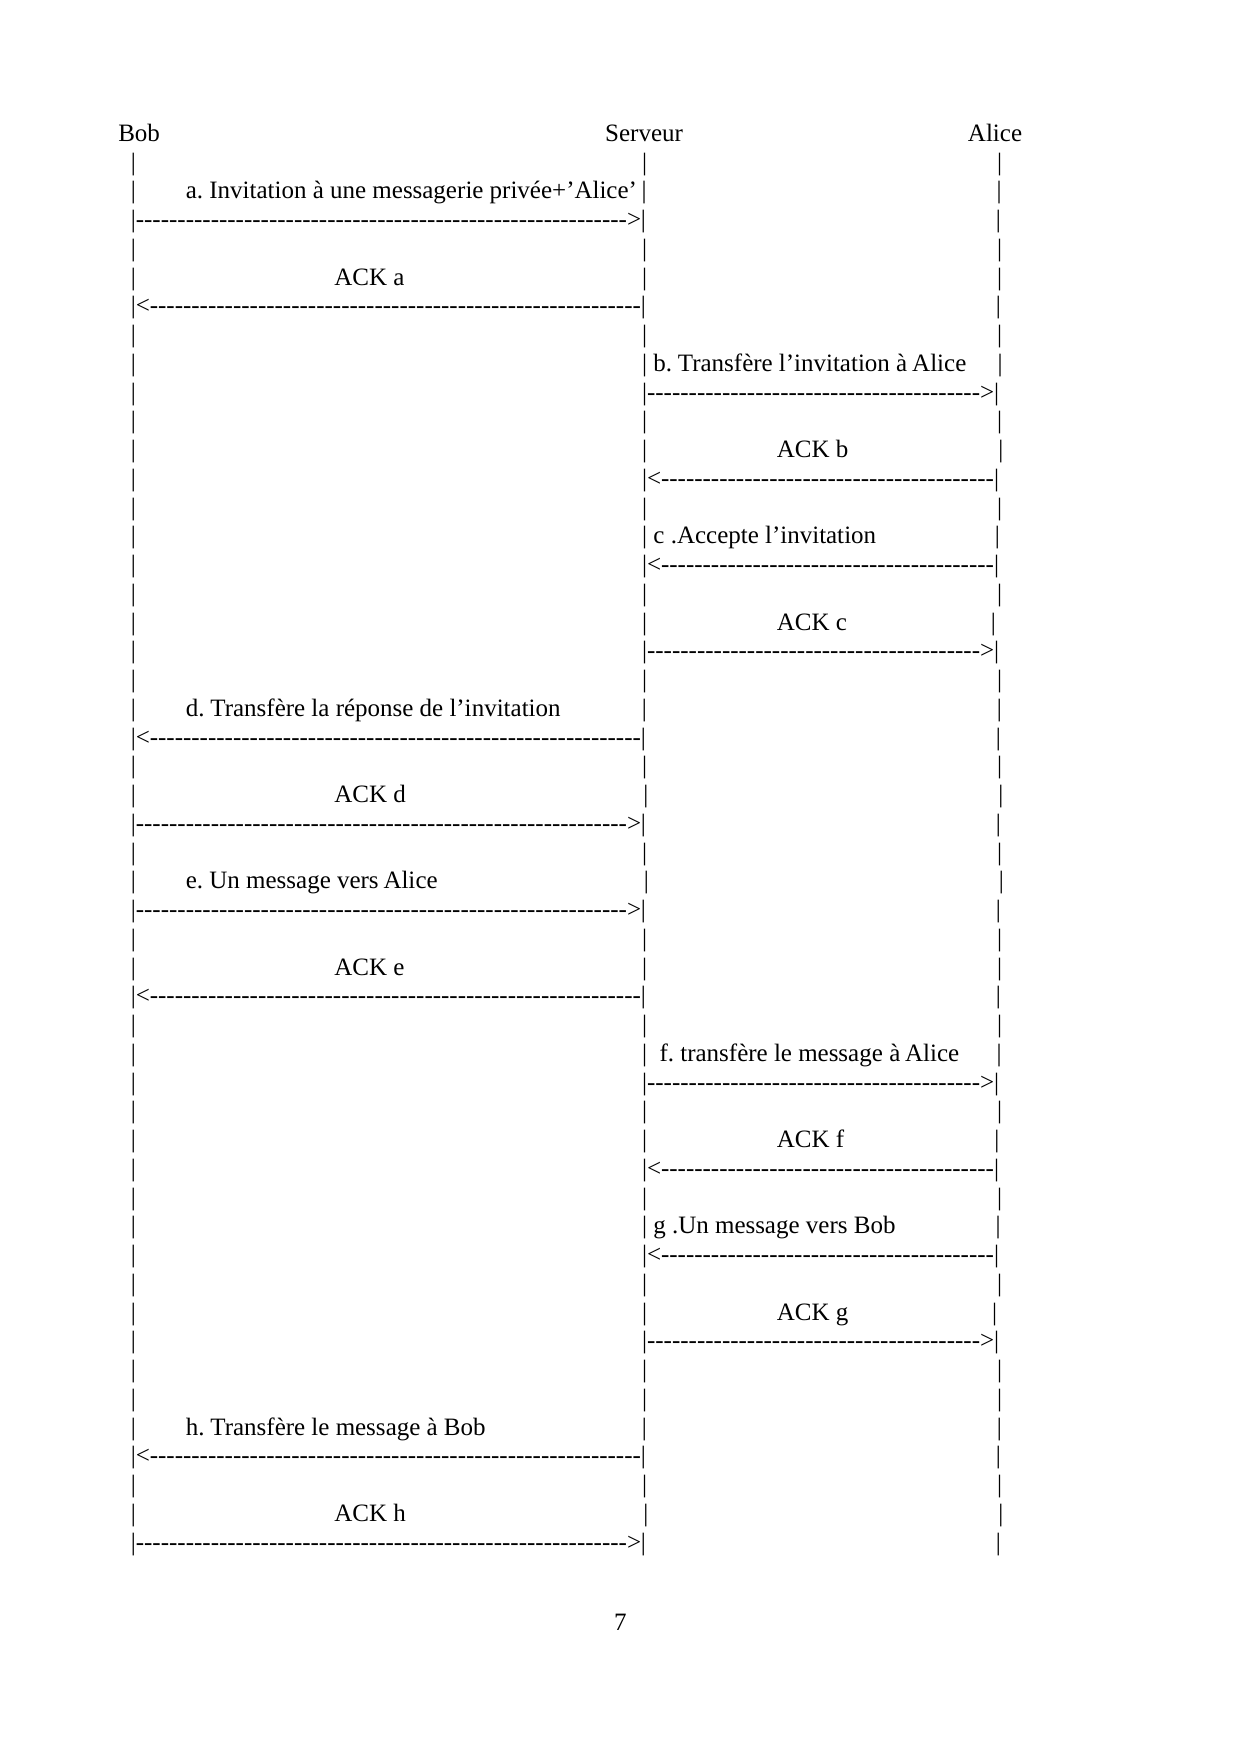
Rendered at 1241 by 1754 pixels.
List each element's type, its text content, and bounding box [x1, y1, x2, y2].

text | | | [118, 147, 1122, 176]
text | ACK d | | [118, 779, 1122, 808]
text | ACK a | | [118, 262, 1122, 291]
text |<-----------------------------------------------------------| | [118, 981, 1122, 1009]
text | a. Invitation à une messagerie privée+’Alice’ | | [118, 176, 1122, 204]
text | | g .Un message vers Bob | [118, 1211, 1122, 1239]
text | |<----------------------------------------| [118, 1239, 1122, 1268]
text | | | [118, 923, 1122, 952]
text | | c .Accepte l’invitation | [118, 521, 1122, 549]
text | | | [118, 492, 1122, 521]
text | |<----------------------------------------| [118, 1153, 1122, 1182]
text | | | [118, 1096, 1122, 1124]
text | h. Transfère le message à Bob | | [118, 1412, 1122, 1441]
text | | ACK f | [118, 1124, 1122, 1153]
text | | | [118, 1182, 1122, 1211]
text | | | [118, 1383, 1122, 1412]
text |<-----------------------------------------------------------| | [118, 722, 1122, 751]
text |<-----------------------------------------------------------| | [118, 1441, 1122, 1469]
text | |---------------------------------------->| [118, 1067, 1122, 1096]
text |<-----------------------------------------------------------| | [118, 291, 1122, 319]
text | ACK h | | [118, 1498, 1122, 1527]
text | |<----------------------------------------| [118, 463, 1122, 492]
text | | f. transfère le message à Alice | [118, 1038, 1122, 1067]
text | | | [118, 1354, 1122, 1383]
text | | | [118, 233, 1122, 262]
text | | | [118, 319, 1122, 348]
text |----------------------------------------------------------->| | [118, 1527, 1122, 1556]
text | | | [118, 1268, 1122, 1297]
text | | ACK b | [118, 434, 1122, 463]
text | |---------------------------------------->| [118, 1326, 1122, 1354]
text | | ACK g | [118, 1297, 1122, 1326]
text |----------------------------------------------------------->| | [118, 204, 1122, 233]
text | d. Transfère la réponse de l’invitation | | [118, 693, 1122, 722]
text | | | [118, 1469, 1122, 1498]
text | | | [118, 751, 1122, 779]
text | |---------------------------------------->| [118, 636, 1122, 664]
text | | | [118, 837, 1122, 866]
text |----------------------------------------------------------->| | [118, 808, 1122, 837]
text | e. Un message vers Alice | | [118, 866, 1122, 894]
text | |<----------------------------------------| [118, 549, 1122, 578]
text |----------------------------------------------------------->| | [118, 894, 1122, 923]
text | ACK e | | [118, 952, 1122, 981]
text | | b. Transfère l’invitation à Alice | [118, 348, 1122, 377]
text | |---------------------------------------->| [118, 377, 1122, 406]
text | | | [118, 1009, 1122, 1038]
text | | | [118, 664, 1122, 693]
text | | | [118, 578, 1122, 607]
text Bob Serveur Alice [118, 118, 1122, 147]
text | | ACK c | [118, 607, 1122, 636]
text | | | [118, 406, 1122, 434]
